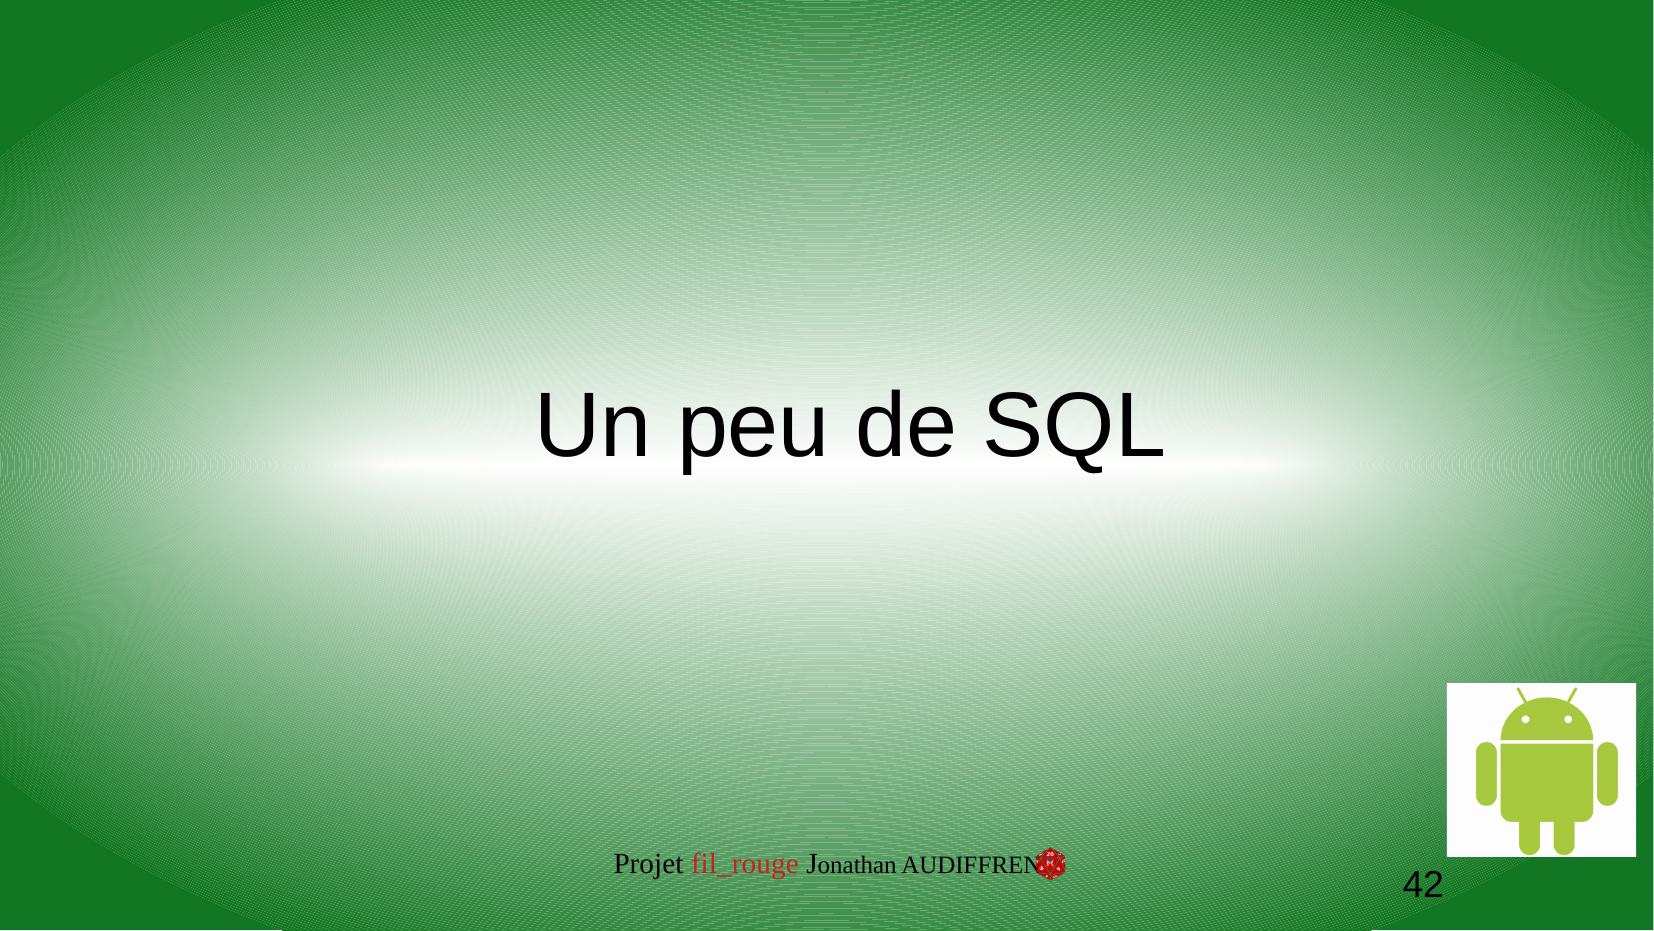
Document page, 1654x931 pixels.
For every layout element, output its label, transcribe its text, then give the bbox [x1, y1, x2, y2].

title Un peu de SQL [106, 346, 1595, 502]
picture [1446, 683, 1637, 857]
picture [1033, 847, 1067, 881]
